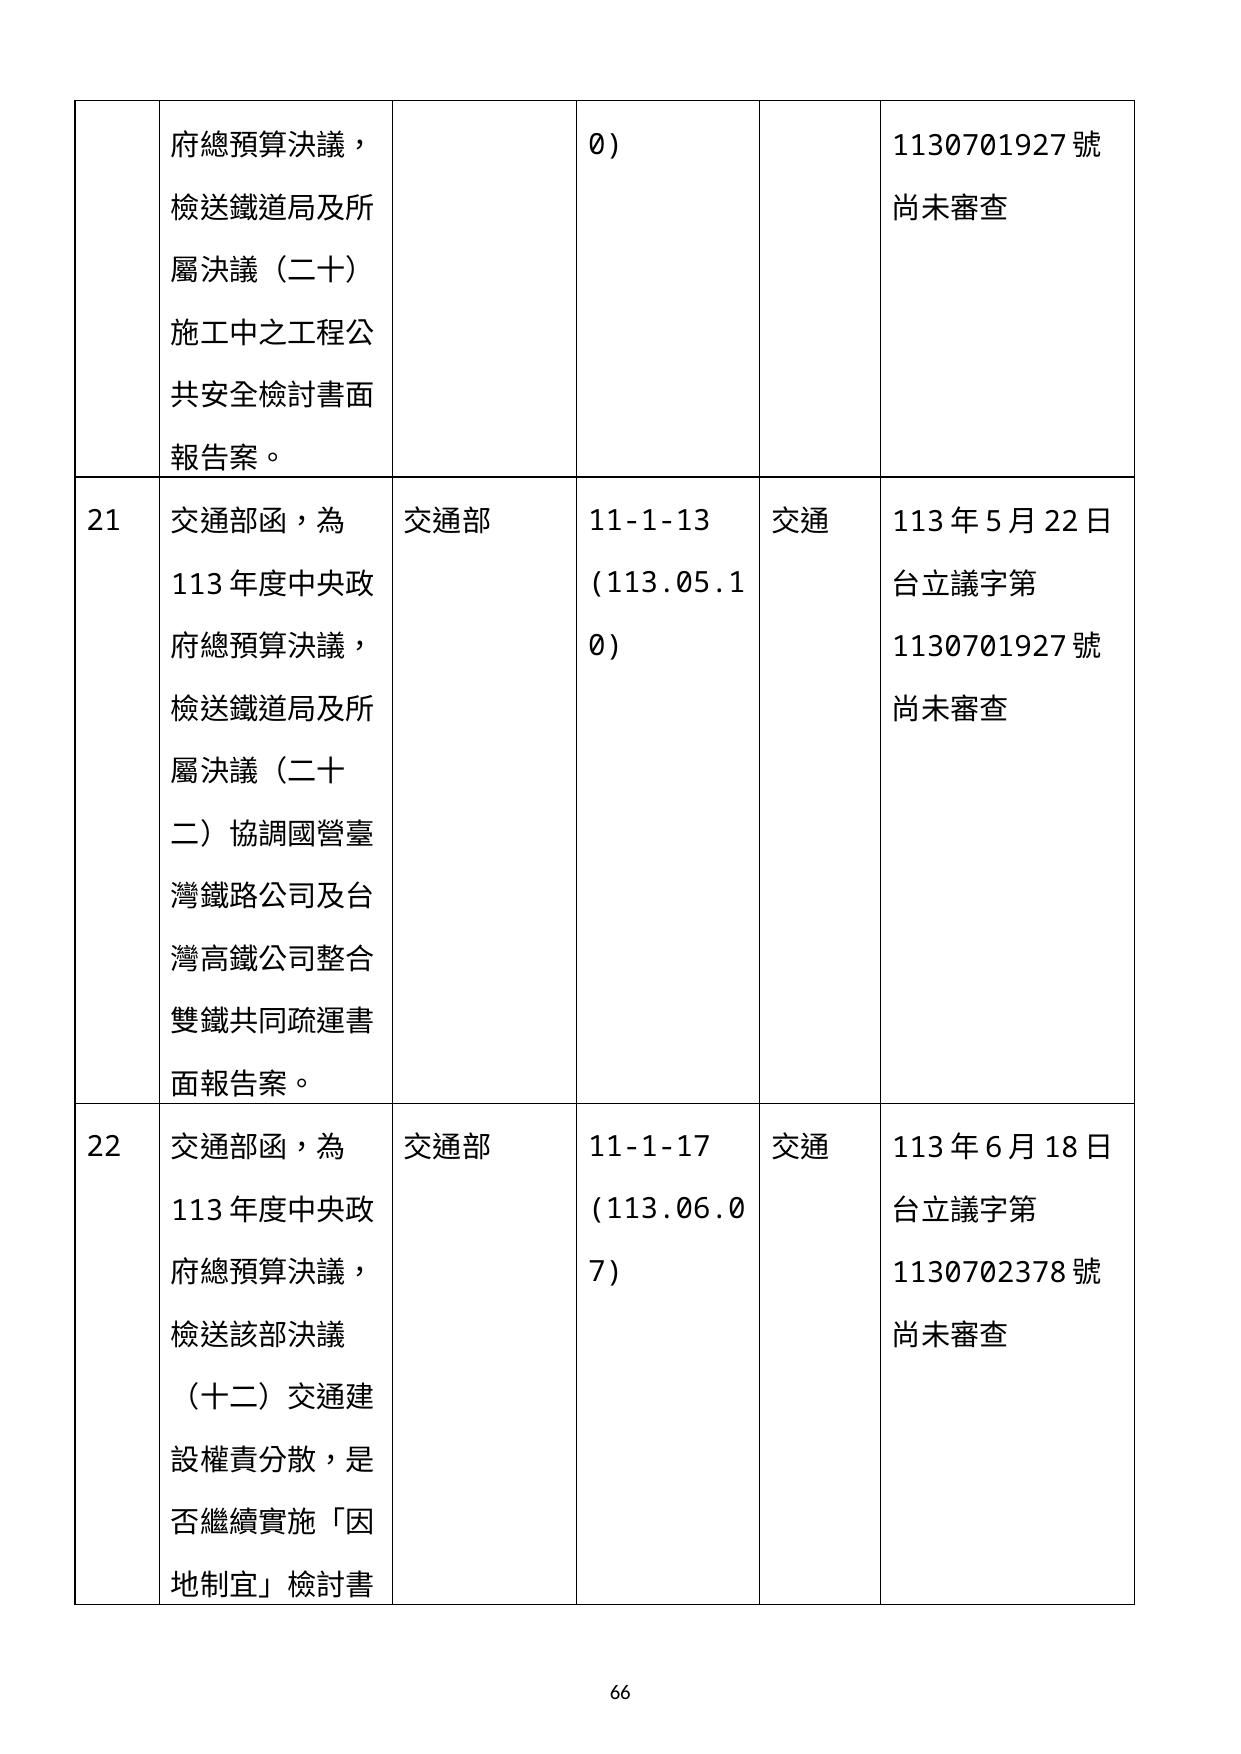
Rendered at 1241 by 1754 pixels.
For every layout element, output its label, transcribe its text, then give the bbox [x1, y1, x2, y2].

table_cell 0) [577, 101, 759, 476]
table_cell 11-1-17 (113.06.07) [577, 1104, 759, 1603]
table_cell 府總預算決議，檢送鐵道局及所屬決議（二十）施工中之工程公共安全檢討書面報告案。 [160, 101, 392, 476]
table_cell 1130701927號 尚未審查 [881, 101, 1134, 476]
table_cell 交通部 [393, 1104, 576, 1603]
table_cell 交通部 [393, 478, 576, 1102]
table_cell [76, 101, 159, 476]
table_cell 21 [76, 478, 159, 1102]
table_cell 交通 [760, 478, 880, 1102]
table_cell 22 [76, 1104, 159, 1603]
table_cell [760, 101, 880, 476]
table_cell 交通部函，為113年度中央政府總預算決議，檢送鐵道局及所屬決議（二十二）協調國營臺灣鐵路公司及台灣高鐵公司整合雙鐵共同疏運書面報告案。 [160, 478, 392, 1102]
table_cell 113年6月18日 台立議字第1130702378號 尚未審查 [881, 1104, 1134, 1603]
table_cell [393, 101, 576, 476]
table_cell 11-1-13 (113.05.10) [577, 478, 759, 1102]
table_cell 113年5月22日 台立議字第1130701927號 尚未審查 [881, 478, 1134, 1102]
table_cell 交通 [760, 1104, 880, 1603]
table_cell 交通部函，為113年度中央政府總預算決議，檢送該部決議（十二）交通建設權責分散，是否繼續實施「因地制宜」檢討書 [160, 1104, 392, 1603]
